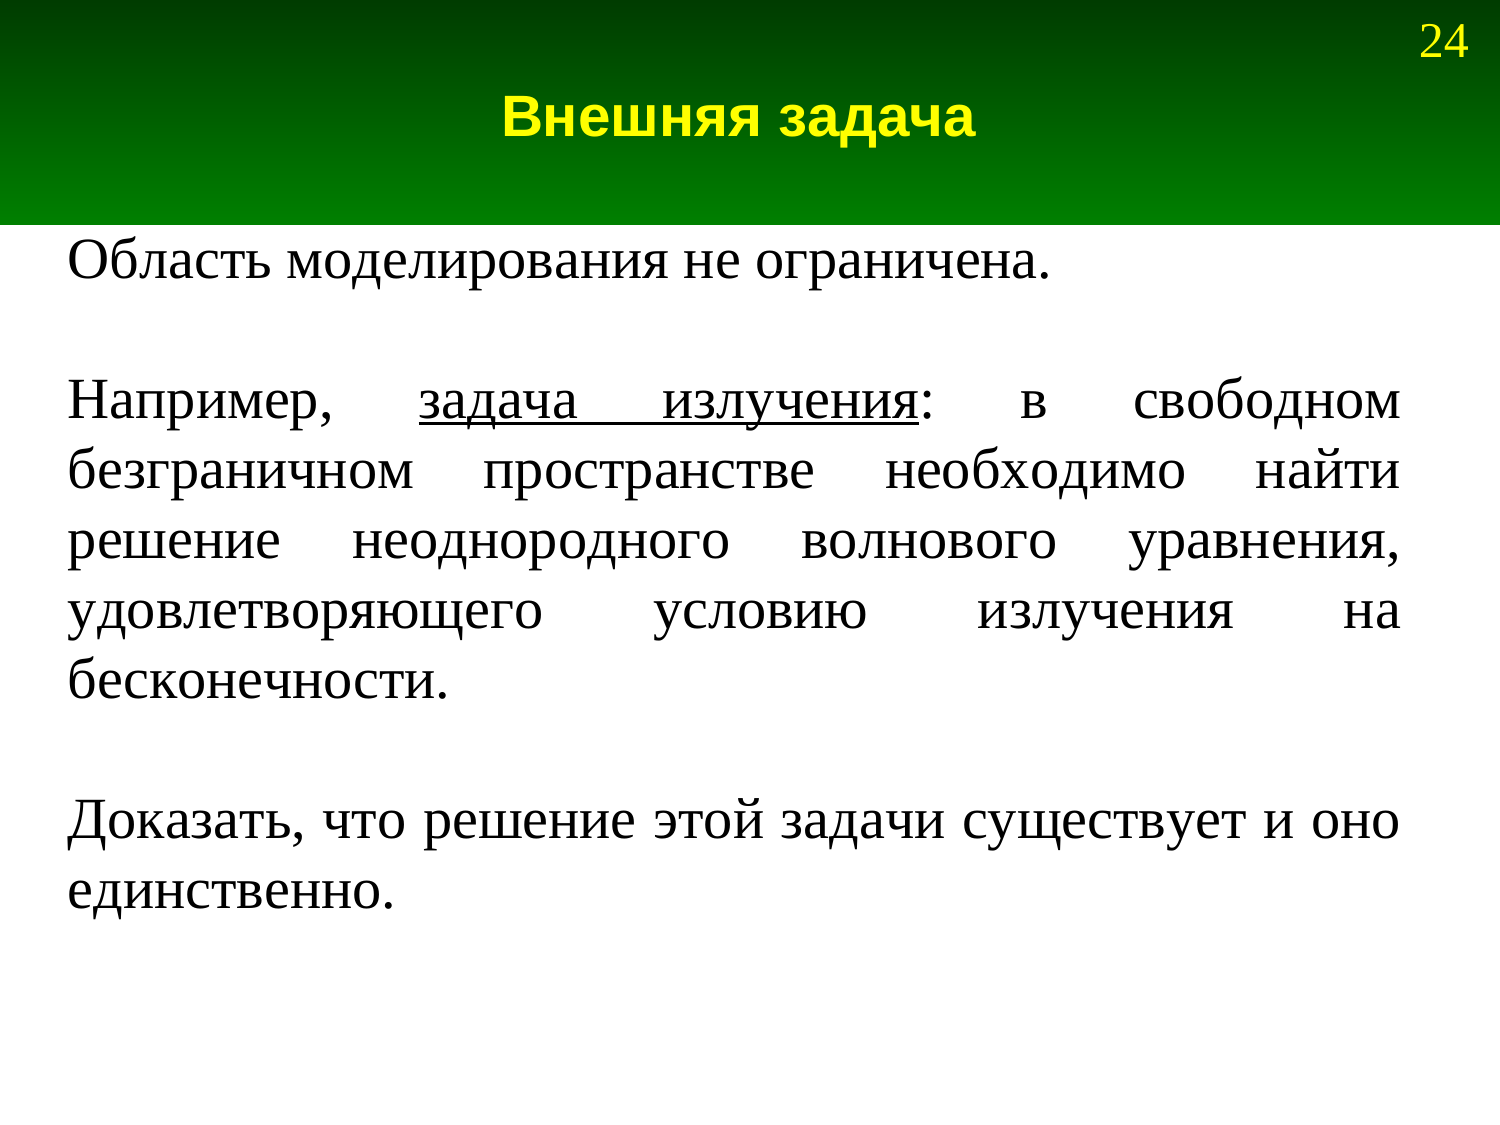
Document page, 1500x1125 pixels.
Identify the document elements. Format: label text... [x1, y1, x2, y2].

title Внешняя задача [88, 18, 1389, 207]
text_box Область моделирования не ограничена. Например, задача излучения: в свободном безграничном пространстве необходимо найти решение неоднородного волнового уравнения, удовлетворяющего условию излучения на бесконечности. Доказать, что решение этой задачи существует и оно единственно. [53, 212, 1447, 1125]
